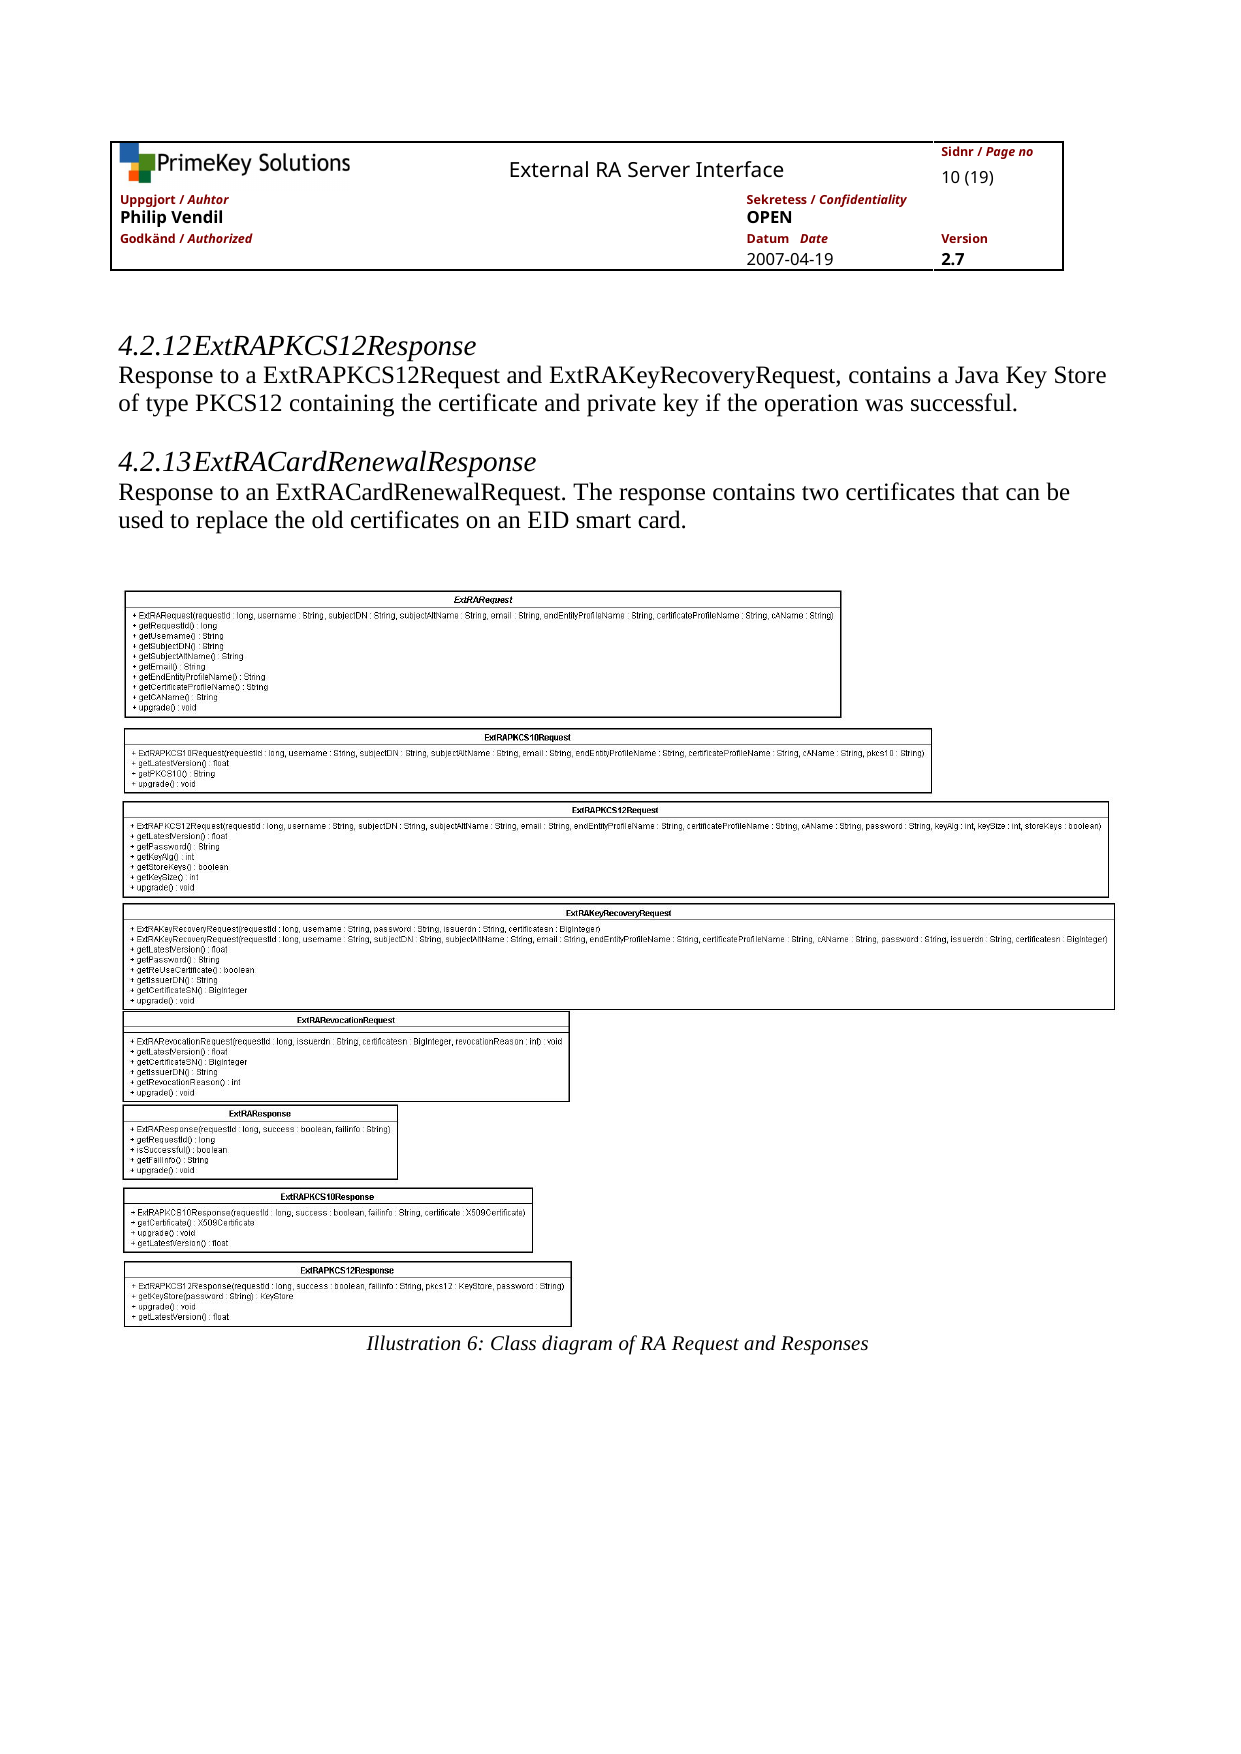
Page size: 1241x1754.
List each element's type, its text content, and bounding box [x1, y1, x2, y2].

subtitle ExtRAPKCS12Response [118, 329, 1122, 361]
text [117, 1355, 1120, 1381]
text Illustration 6: Class diagram of RA Request and Responses [117, 1333, 1120, 1355]
text Response to an ExtRACardRenewalRequest. The response contains two certificates that can be used to replace the old certificates on an EID smart card. [118, 478, 1122, 534]
text Response to a ExtRAPKCS12Request and ExtRAKeyRecoveryRequest, contains a Java Key Store of type PKCS12 containing the certificate and private key if the operation was successful. [118, 361, 1122, 417]
picture [116, 585, 1121, 1333]
subtitle ExtRACardRenewalResponse [118, 445, 1122, 478]
